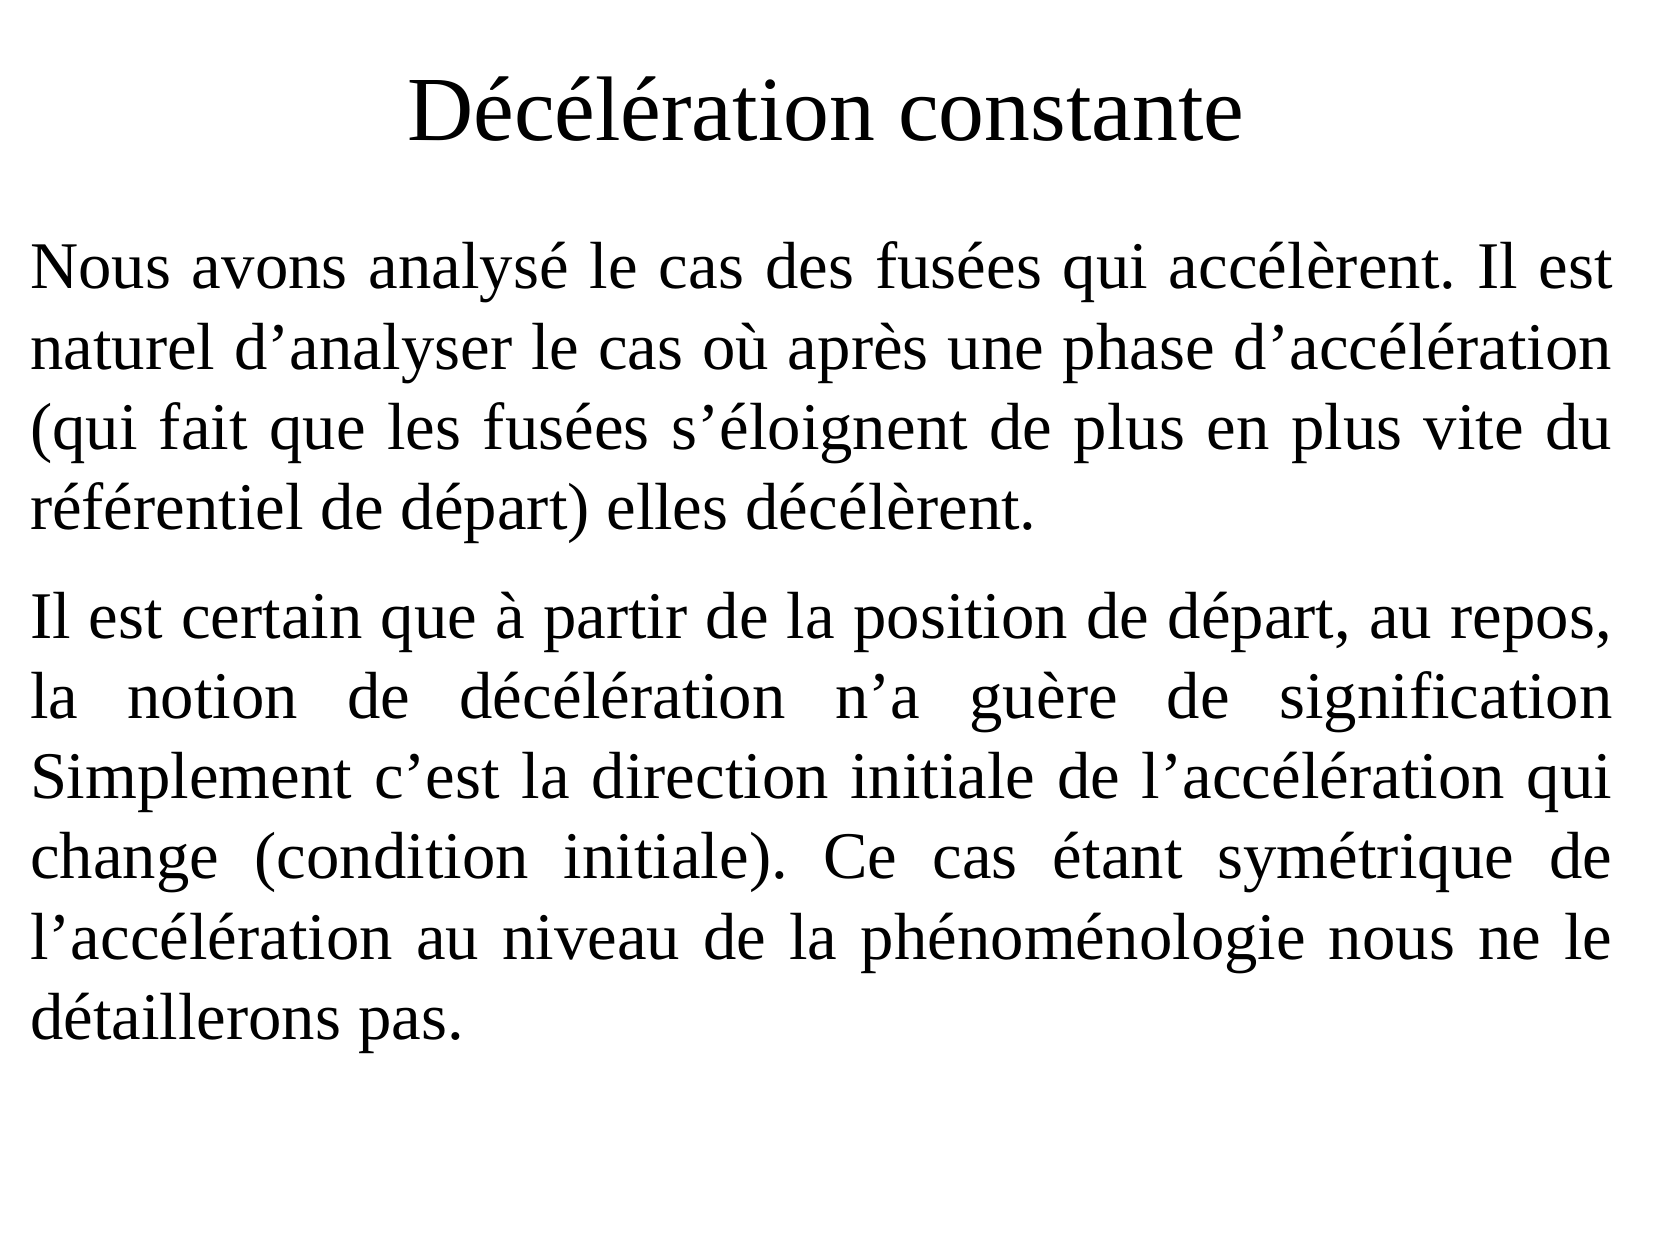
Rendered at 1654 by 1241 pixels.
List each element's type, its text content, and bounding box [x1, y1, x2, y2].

title Décélération constante [82, 0, 1571, 208]
list Nous avons analysé le cas des fusées qui accélèrent. Il est naturel d’analyser le cas où après une phase d’accélération (qui fait que les fusées s’éloignent de plus en plus vite du référentiel de départ) elles décélèrent. Il est certain que à partir de la position de départ, au repos, la notion de décélération n’a guère de signification Simplement c’est la direction initiale de l’accélération qui change (condition initiale). Ce cas étant symétrique de l’accélération au niveau de la phénoménologie nous ne le détaillerons pas. [30, 222, 1628, 1161]
